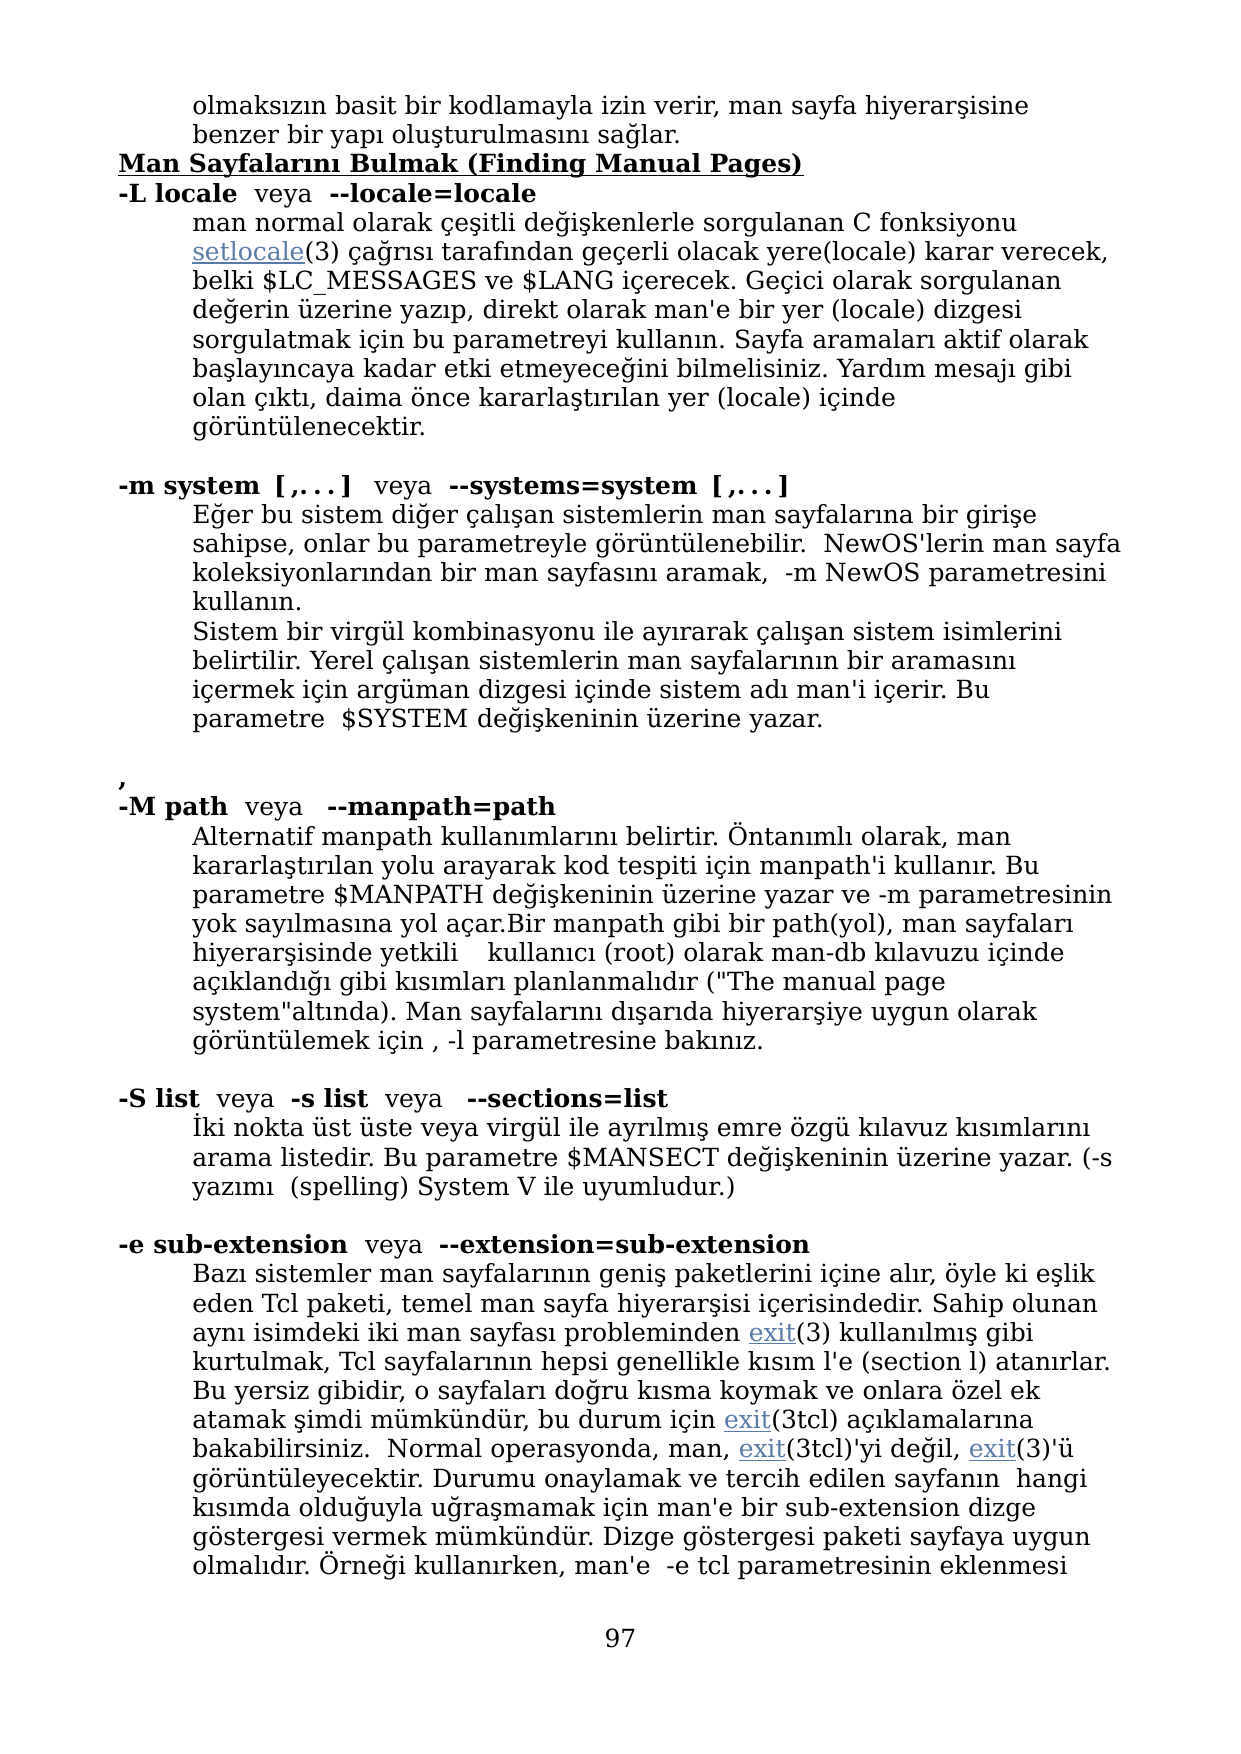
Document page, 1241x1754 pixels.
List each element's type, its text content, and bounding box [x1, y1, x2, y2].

text İki nokta üst üste veya virgül ile ayrılmış emre özgü kılavuz kısımlarını arama listedir. Bu parametre $MANSECT değişkeninin üzerine yazar. (-s yazımı (spelling) System V ile uyumludur.) [118, 1114, 1122, 1201]
text Eğer bu sistem diğer çalışan sistemlerin man sayfalarına bir girişe sahipse, onlar bu parametreyle görüntülenebilir. NewOS'lerin man sayfa koleksiyonlarından bir man sayfasını aramak, -m NewOS parametresini kullanın. [118, 500, 1122, 617]
text olmaksızın basit bir kodlamayla izin verir, man sayfa hiyerarşisine benzer bir yapı oluşturulmasını sağlar. [118, 91, 1122, 149]
text man normal olarak çeşitli değişkenlerle sorgulanan C fonksiyonu setlocale(3) çağrısı tarafından geçerli olacak yere(locale) karar verecek, belki $LC_MESSAGES ve $LANG içerecek. Geçici olarak sorgulanan değerin üzerine yazıp, direkt olarak man'e bir yer (locale) dizgesi sorgulatmak için bu parametreyi kullanın. Sayfa aramaları aktif olarak başlayıncaya kadar etki etmeyeceğini bilmelisiniz. Yardım mesajı gibi olan çıktı, daima önce kararlaştırılan yer (locale) içinde görüntülenecektir. [118, 208, 1122, 442]
text -m system [ ,. . . ] veya --systems=system [ ,. . . ] [118, 442, 1122, 500]
text Alternatif manpath kullanımlarını belirtir. Öntanımlı olarak, man kararlaştırılan yolu arayarak kod tespiti için manpath'i kullanır. Bu parametre $MANPATH değişkeninin üzerine yazar ve -m parametresinin yok sayılmasına yol açar.Bir manpath gibi bir path(yol), man sayfaları hiyerarşisinde yetkili kullanıcı (root) olarak man-db kılavuzu içinde açıklandığı gibi kısımları planlanmalıdır ("The manual page system"altında). Man sayfalarını dışarıda hiyerarşiye uygun olarak görüntülemek için , -l parametresine bakınız. [118, 822, 1122, 1055]
text -e sub-extension veya --extension=sub-extension [118, 1230, 1122, 1260]
text Sistem bir virgül kombinasyonu ile ayırarak çalışan sistem isimlerini belirtilir. Yerel çalışan sistemlerin man sayfalarının bir aramasını içermek için argüman dizgesi içinde sistem adı man'i içerir. Bu parametre $SYSTEM değişkeninin üzerine yazar. [118, 617, 1122, 734]
text -M path veya --manpath=path [118, 792, 1122, 822]
text -L locale veya --locale=locale [118, 179, 1122, 208]
text Bazı sistemler man sayfalarının geniş paketlerini içine alır, öyle ki eşlik eden Tcl paketi, temel man sayfa hiyerarşisi içerisindedir. Sahip olunan aynı isimdeki iki man sayfası probleminden exit(3) kullanılmış gibi kurtulmak, Tcl sayfalarının hepsi genellikle kısım l'e (section l) atanırlar. Bu yersiz gibidir, o sayfaları doğru kısma koymak ve onlara özel ek atamak şimdi mümkündür, bu durum için exit(3tcl) açıklamalarına bakabilirsiniz. Normal operasyonda, man, exit(3tcl)'yi değil, exit(3)'ü görüntüleyecektir. Durumu onaylamak ve tercih edilen sayfanın hangi kısımda olduğuyla uğraşmamak için man'e bir sub-extension dizge göstergesi vermek mümkündür. Dizge göstergesi paketi sayfaya uygun olmalıdır. Örneği kullanırken, man'e -e tcl parametresinin eklenmesi [118, 1260, 1122, 1581]
text -S list veya -s list veya --sections=list [118, 1084, 1122, 1114]
text Man Sayfalarını Bulmak (Finding Manual Pages) [118, 149, 1122, 179]
text , [118, 763, 1122, 792]
